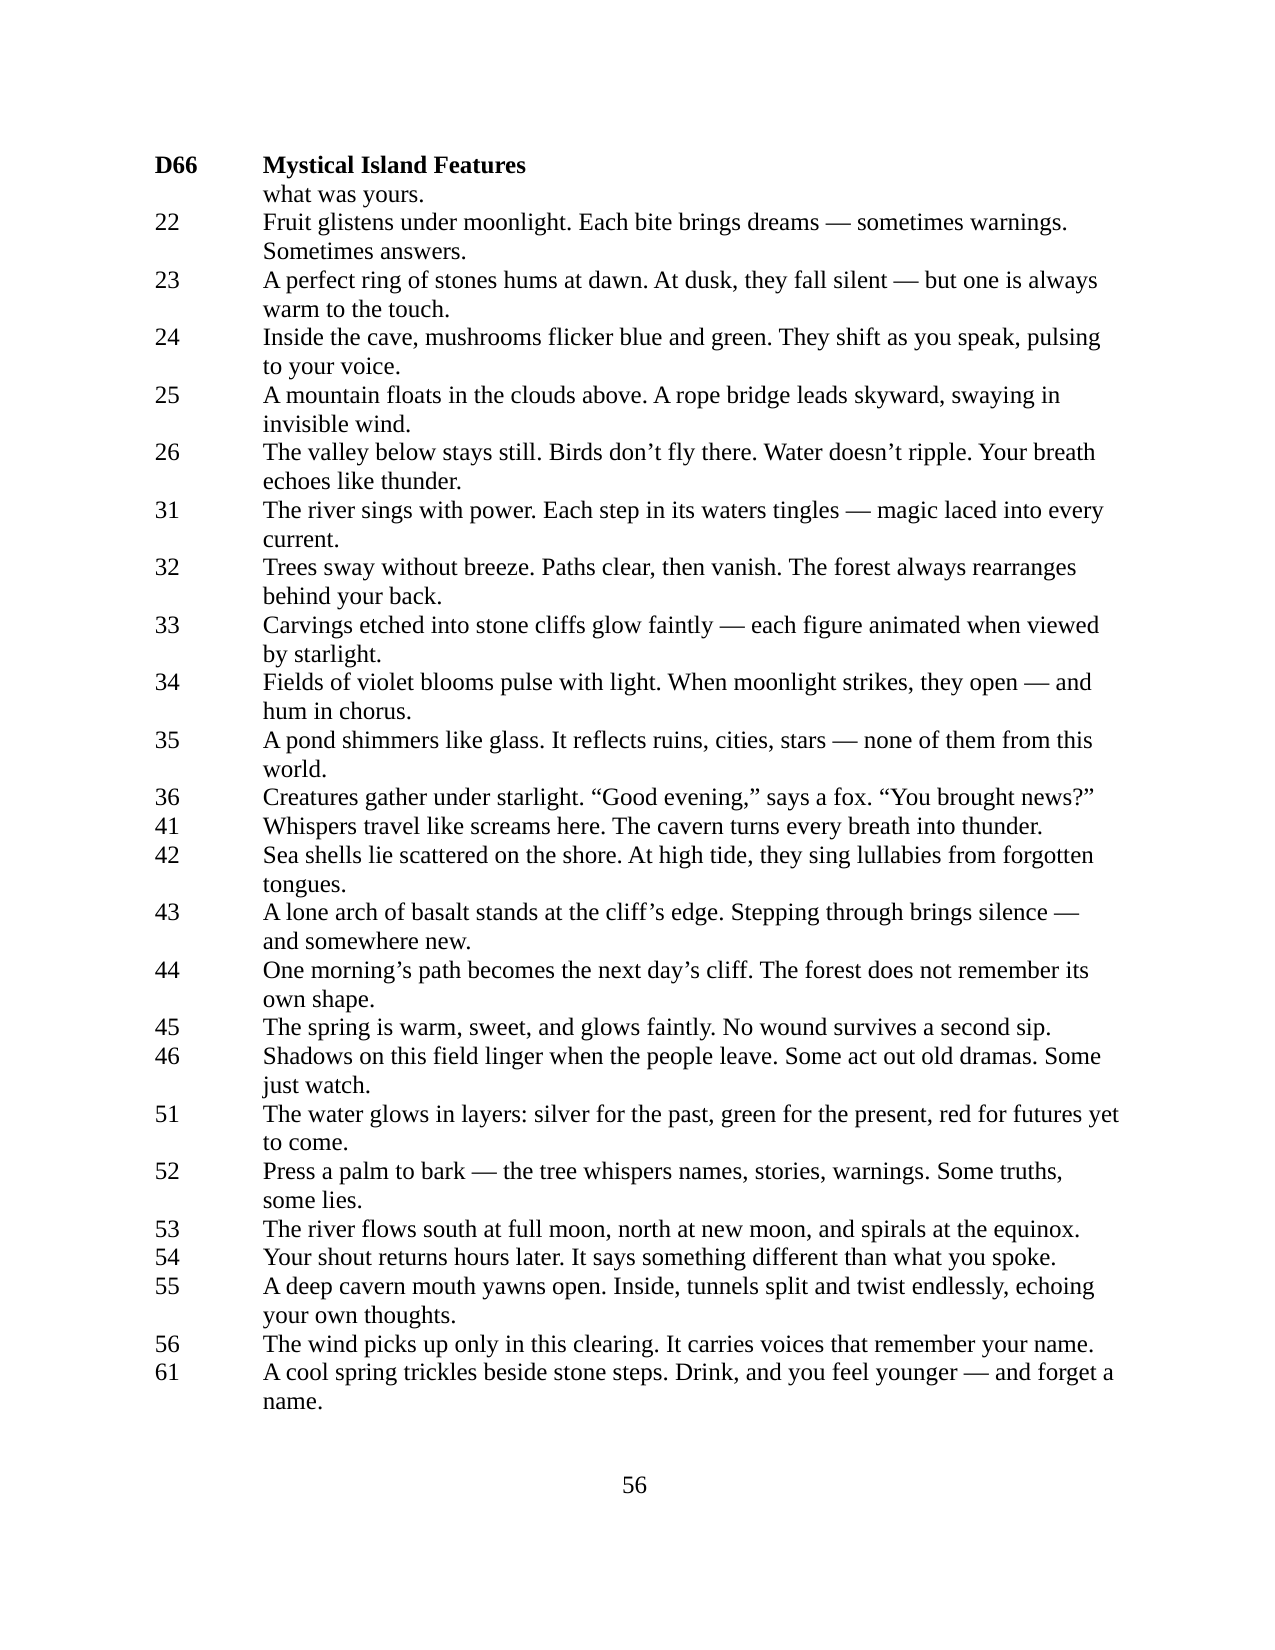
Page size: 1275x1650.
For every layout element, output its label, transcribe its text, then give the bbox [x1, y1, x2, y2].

table_cell 26 [150, 438, 258, 495]
table_cell 25 [150, 380, 258, 437]
table_cell Carvings etched into stone cliffs glow faintly — each figure animated when viewed by starlight. [258, 610, 1125, 667]
table_cell 51 [150, 1099, 258, 1156]
table_cell Sea shells lie scattered on the shore. At high tide, they sing lullabies from forgotten tongues. [258, 840, 1125, 897]
table_cell Fruit glistens under moonlight. Each bite brings dreams — sometimes warnings. Sometimes answers. [258, 208, 1125, 265]
table_cell The valley below stays still. Birds don’t fly there. Water doesn’t ripple. Your breath echoes like thunder. [258, 438, 1125, 495]
table_cell 55 [150, 1271, 258, 1329]
table_cell 24 [150, 323, 258, 380]
table_cell 32 [150, 553, 258, 610]
table_cell 36 [150, 783, 258, 811]
table_cell Whispers travel like screams here. The cavern turns every breath into thunder. [258, 811, 1125, 840]
table_cell 44 [150, 955, 258, 1012]
table_header Mystical Island Features [258, 150, 1125, 179]
table_cell 35 [150, 725, 258, 782]
table_cell Inside the cave, mushrooms flicker blue and green. They shift as you speak, pulsing to your voice. [258, 323, 1125, 380]
table_cell The wind picks up only in this clearing. It carries voices that remember your name. [258, 1329, 1125, 1357]
table_cell Creatures gather under starlight. “Good evening,” says a fox. “You brought news?” [258, 783, 1125, 811]
table_cell A cool spring trickles beside stone steps. Drink, and you feel younger — and forget a name. [258, 1358, 1125, 1415]
table_cell 22 [150, 208, 258, 265]
table_cell A pond shimmers like glass. It reflects ruins, cities, stars — none of them from this world. [258, 725, 1125, 782]
table_cell Your shout returns hours later. It says something different than what you spoke. [258, 1243, 1125, 1271]
table_cell A mountain floats in the clouds above. A rope bridge leads skyward, swaying in invisible wind. [258, 380, 1125, 437]
table_cell [150, 179, 258, 207]
table_cell 42 [150, 840, 258, 897]
table_cell 41 [150, 811, 258, 840]
table_cell 31 [150, 495, 258, 552]
table_cell 54 [150, 1243, 258, 1271]
table_cell A perfect ring of stones hums at dawn. At dusk, they fall silent — but one is always warm to the touch. [258, 265, 1125, 322]
table_cell what was yours. [258, 179, 1125, 207]
table_cell 56 [150, 1329, 258, 1357]
table_cell 61 [150, 1358, 258, 1415]
table_cell One morning’s path becomes the next day’s cliff. The forest does not remember its own shape. [258, 955, 1125, 1012]
table_cell Trees sway without breeze. Paths clear, then vanish. The forest always rearranges behind your back. [258, 553, 1125, 610]
table_cell Fields of violet blooms pulse with light. When moonlight strikes, they open — and hum in chorus. [258, 668, 1125, 725]
table_cell Press a palm to bark — the tree whispers names, stories, warnings. Some truths, some lies. [258, 1156, 1125, 1214]
table_header D66 [150, 150, 258, 179]
table_cell 45 [150, 1013, 258, 1041]
table_cell The river sings with power. Each step in its waters tingles — magic laced into every current. [258, 495, 1125, 552]
table_cell 52 [150, 1156, 258, 1214]
table_cell 46 [150, 1041, 258, 1099]
table_cell 43 [150, 898, 258, 955]
table_cell The spring is warm, sweet, and glows faintly. No wound survives a second sip. [258, 1013, 1125, 1041]
table_cell A lone arch of basalt stands at the cliff’s edge. Stepping through brings silence — and somewhere new. [258, 898, 1125, 955]
table_cell 23 [150, 265, 258, 322]
table_cell 34 [150, 668, 258, 725]
table_cell 53 [150, 1214, 258, 1242]
table_cell Shadows on this field linger when the people leave. Some act out old dramas. Some just watch. [258, 1041, 1125, 1099]
table_cell 33 [150, 610, 258, 667]
table_cell The water glows in layers: silver for the past, green for the present, red for futures yet to come. [258, 1099, 1125, 1156]
table_cell A deep cavern mouth yawns open. Inside, tunnels split and twist endlessly, echoing your own thoughts. [258, 1271, 1125, 1329]
table_cell The river flows south at full moon, north at new moon, and spirals at the equinox. [258, 1214, 1125, 1242]
